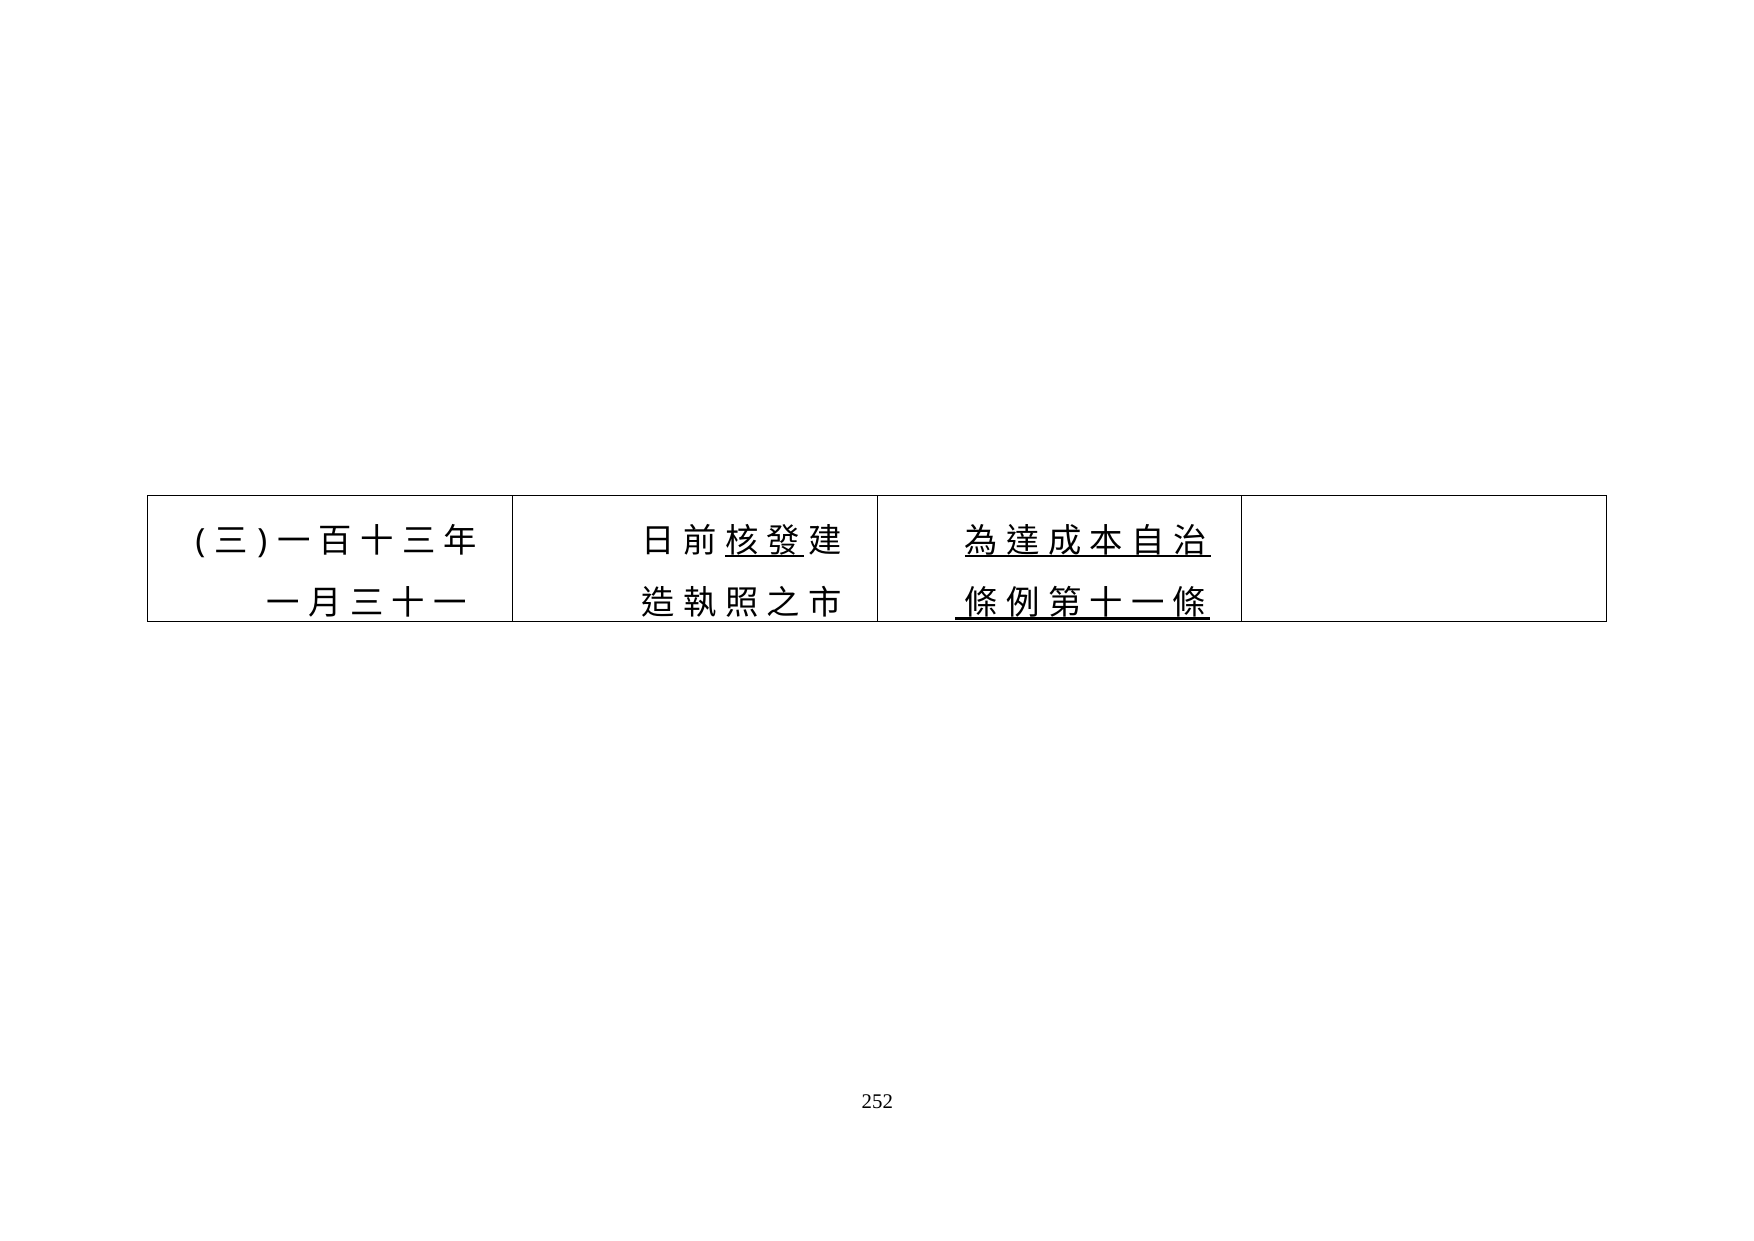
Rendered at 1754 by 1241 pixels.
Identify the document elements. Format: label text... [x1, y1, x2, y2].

table_cell 日前核發建造執照之市 [513, 496, 877, 621]
table_cell 為達成本自治條例第十一條 [878, 496, 1241, 621]
table_cell [1242, 496, 1606, 621]
table_cell (三)一百十三年一月三十一 [148, 496, 512, 621]
